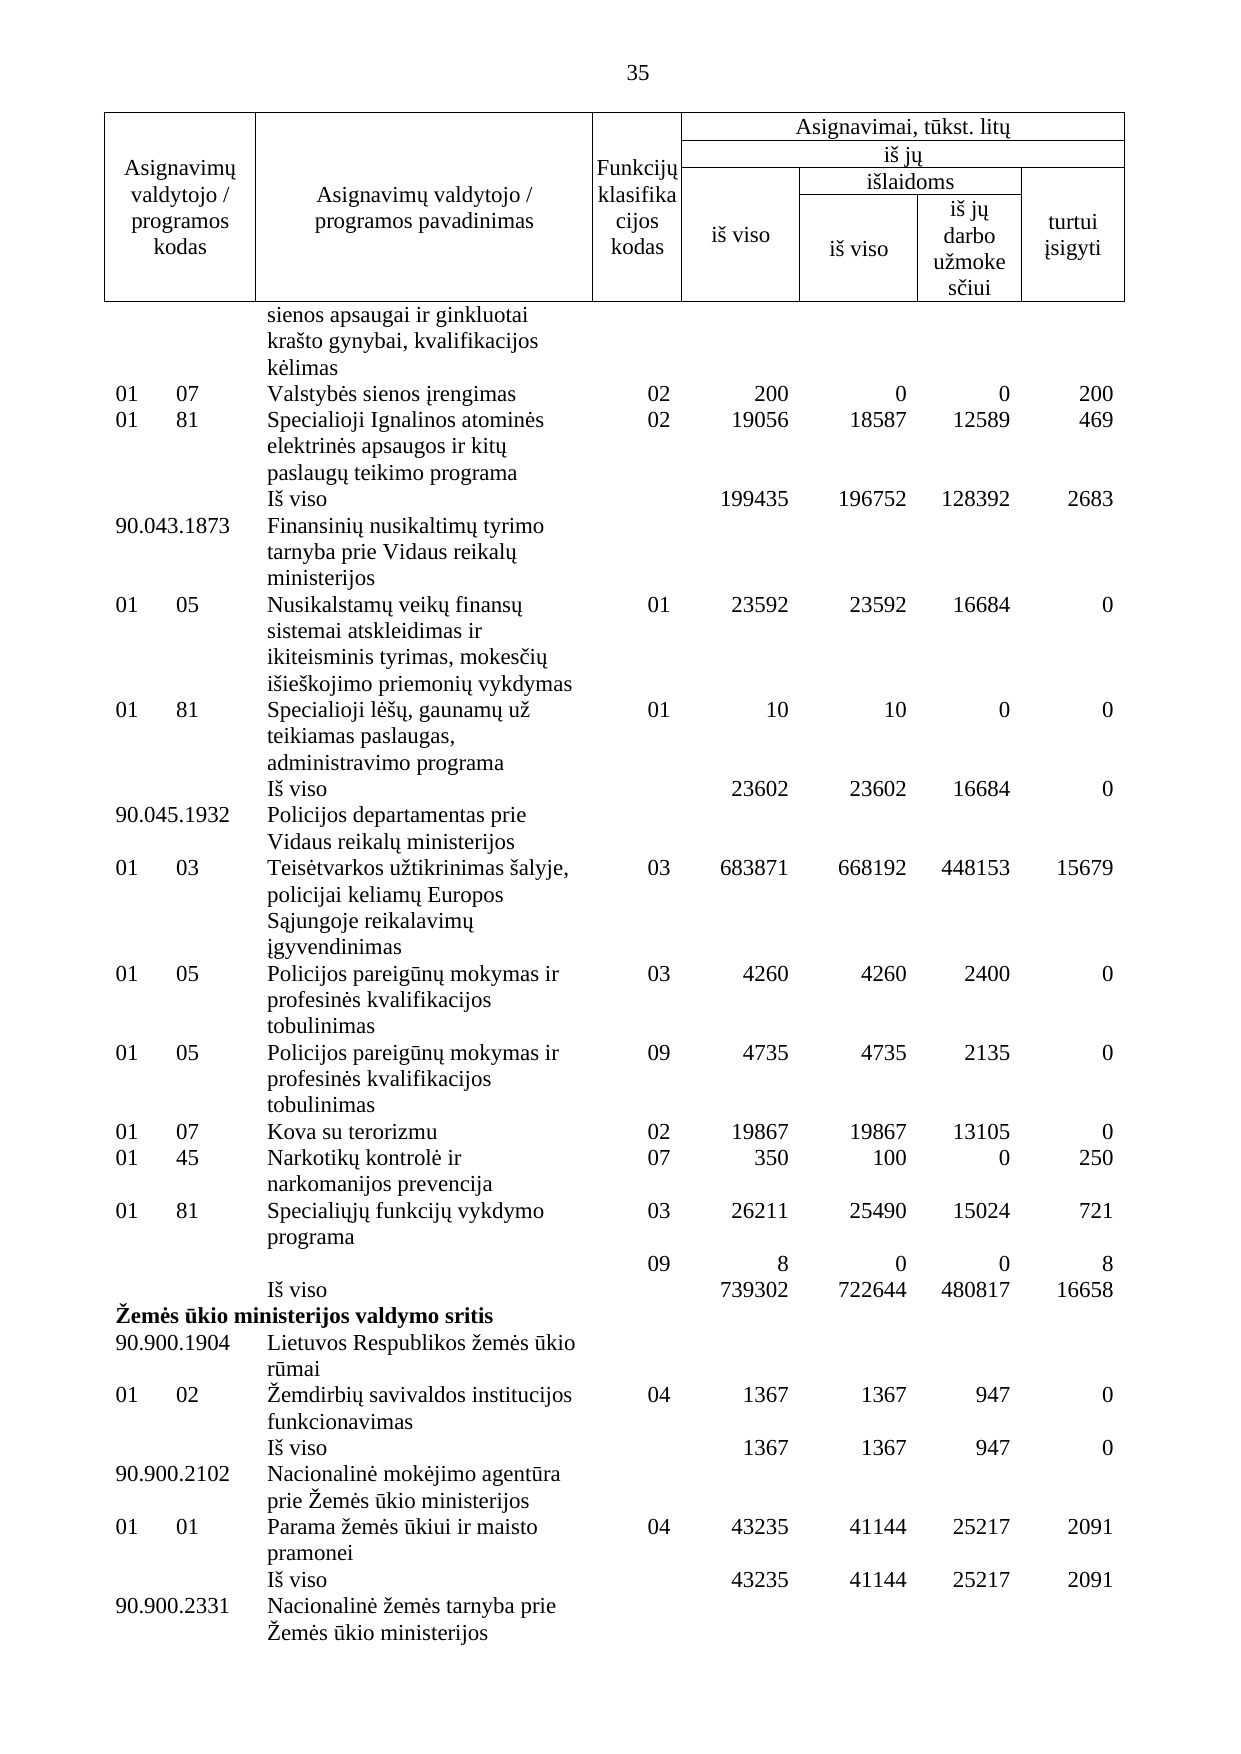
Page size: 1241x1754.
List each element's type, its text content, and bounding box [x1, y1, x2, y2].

table_cell 81 [165, 696, 256, 775]
table_cell 01 [104, 960, 164, 1039]
table_cell 4735 [800, 1039, 918, 1118]
table_cell 01 [104, 1513, 164, 1566]
table_cell 01 [104, 380, 164, 406]
table_cell 0 [1021, 696, 1124, 775]
table_cell 19867 [681, 1118, 799, 1144]
table_cell 01 [104, 1381, 164, 1434]
table_cell [104, 1434, 164, 1460]
table_cell [593, 802, 681, 854]
table_cell Nacionalinė mokėjimo agentūra prie Žemės ūkio ministerijos [256, 1460, 593, 1513]
table_cell 25217 [918, 1513, 1021, 1566]
table_cell 01 [593, 696, 681, 775]
table_header Asignavimų valdytojo / programos kodas [105, 113, 255, 301]
table_cell 01 [104, 1039, 164, 1118]
table_cell [104, 1276, 164, 1302]
table_cell [1021, 1329, 1124, 1381]
table_cell 480817 [918, 1276, 1021, 1302]
table_cell 947 [918, 1434, 1021, 1460]
table_cell iš jų darbo užmokesčiui [918, 195, 1021, 301]
table_cell Nacionalinė žemės tarnyba prie Žemės ūkio ministerijos [256, 1592, 593, 1645]
table_cell 81 [165, 1197, 256, 1249]
table_cell turtui įsigyti [1022, 168, 1124, 301]
table_cell 200 [1021, 380, 1124, 406]
table_cell 196752 [800, 485, 918, 512]
table_cell 8 [681, 1250, 799, 1276]
table_cell [800, 302, 918, 380]
table_cell Kova su terorizmu [256, 1118, 593, 1144]
table_cell 23592 [800, 591, 918, 696]
table_cell 04 [593, 1513, 681, 1566]
table_cell Policijos pareigūnų mokymas ir profesinės kvalifikacijos tobulinimas [256, 960, 593, 1039]
table_cell 1367 [800, 1381, 918, 1434]
table_cell 90.043.1873 [104, 512, 256, 591]
table_cell 03 [593, 960, 681, 1039]
table_cell [800, 1592, 918, 1645]
table_cell sienos apsaugai ir ginkluotai krašto gynybai, kvalifikacijos kėlimas [256, 302, 593, 380]
table_cell 01 [104, 406, 164, 485]
table_cell [165, 1250, 256, 1276]
table_cell [918, 512, 1021, 591]
table_cell [1021, 1460, 1124, 1513]
table_cell 09 [593, 1039, 681, 1118]
table_cell 90.900.2102 [104, 1460, 256, 1513]
table_cell 12589 [918, 406, 1021, 485]
table_header Asignavimai, tūkst. litų [682, 113, 1124, 139]
table_cell [800, 1329, 918, 1381]
table_cell Narkotikų kontrolė ir narkomanijos prevencija [256, 1144, 593, 1197]
table_cell 02 [165, 1381, 256, 1434]
table_cell 07 [593, 1144, 681, 1197]
table_cell 04 [593, 1381, 681, 1434]
table_cell Specialioji Ignalinos atominės elektrinės apsaugos ir kitų paslaugų teikimo programa [256, 406, 593, 485]
table_cell 19056 [681, 406, 799, 485]
table_cell [165, 1566, 256, 1592]
table_cell [104, 302, 164, 380]
table_cell 05 [165, 1039, 256, 1118]
table_cell [681, 512, 799, 591]
table_cell [593, 1460, 681, 1513]
table_cell 01 [593, 591, 681, 696]
table_cell [104, 485, 164, 512]
table_cell Žemės ūkio ministerijos valdymo sritis [104, 1302, 1124, 1329]
table_cell 2091 [1021, 1513, 1124, 1566]
table_cell [800, 802, 918, 854]
table_cell 01 [104, 696, 164, 775]
table_cell 90.900.1904 [104, 1329, 256, 1381]
table_cell 16684 [918, 775, 1021, 802]
table_cell [104, 1250, 164, 1276]
table_cell iš jų [682, 141, 1124, 167]
table_cell Valstybės sienos įrengimas [256, 380, 593, 406]
table_cell Žemdirbių savivaldos institucijos funkcionavimas [256, 1381, 593, 1434]
table_cell [681, 1460, 799, 1513]
table_cell 0 [1021, 1039, 1124, 1118]
table_cell 350 [681, 1144, 799, 1197]
table_cell [918, 302, 1021, 380]
table_cell iš viso [800, 195, 917, 301]
table_cell 739302 [681, 1276, 799, 1302]
table_cell Policijos departamentas prie Vidaus reikalų ministerijos [256, 802, 593, 854]
table_cell 0 [1021, 1434, 1124, 1460]
table_cell 41144 [800, 1566, 918, 1592]
table_cell 668192 [800, 854, 918, 960]
table_cell 2400 [918, 960, 1021, 1039]
table_cell 90.900.2331 [104, 1592, 256, 1645]
table_cell Iš viso [256, 775, 593, 802]
table_cell 200 [681, 380, 799, 406]
table_cell Finansinių nusikaltimų tyrimo tarnyba prie Vidaus reikalų ministerijos [256, 512, 593, 591]
table_cell 4735 [681, 1039, 799, 1118]
table_cell 469 [1021, 406, 1124, 485]
table_cell [681, 302, 799, 380]
table_cell 43235 [681, 1566, 799, 1592]
table_cell 02 [593, 380, 681, 406]
table_cell [1021, 802, 1124, 854]
table_cell Specialioji lėšų, gaunamų už teikiamas paslaugas, administravimo programa [256, 696, 593, 775]
table_cell 0 [1021, 1118, 1124, 1144]
table_cell [918, 1592, 1021, 1645]
table_cell Iš viso [256, 1434, 593, 1460]
table_cell 0 [918, 696, 1021, 775]
table_cell [800, 512, 918, 591]
table_cell 0 [800, 380, 918, 406]
table_cell 23602 [800, 775, 918, 802]
table_cell 01 [104, 1144, 164, 1197]
table_cell 25490 [800, 1197, 918, 1249]
table_cell 03 [593, 1197, 681, 1249]
table_cell iš viso [682, 168, 799, 301]
table_cell 0 [1021, 1381, 1124, 1434]
table_cell 0 [1021, 960, 1124, 1039]
table_cell 0 [1021, 591, 1124, 696]
table_cell 2135 [918, 1039, 1021, 1118]
table_cell 23592 [681, 591, 799, 696]
table_cell [1021, 1592, 1124, 1645]
table_cell 02 [593, 1118, 681, 1144]
table_cell 18587 [800, 406, 918, 485]
table_cell [593, 1434, 681, 1460]
table_cell Iš viso [256, 1566, 593, 1592]
table_cell [1021, 512, 1124, 591]
table_cell [165, 775, 256, 802]
table_cell 199435 [681, 485, 799, 512]
table_cell 90.045.1932 [104, 802, 256, 854]
table_cell 128392 [918, 485, 1021, 512]
table_header Funkcijų klasifikacijos kodas [593, 113, 681, 301]
table_cell 250 [1021, 1144, 1124, 1197]
table_cell [593, 1592, 681, 1645]
table_cell Iš viso [256, 485, 593, 512]
table_cell 02 [593, 406, 681, 485]
table_cell [593, 1329, 681, 1381]
table_cell 01 [104, 1118, 164, 1144]
table_cell 15024 [918, 1197, 1021, 1249]
table_cell 0 [918, 1144, 1021, 1197]
table_cell 81 [165, 406, 256, 485]
table_cell 683871 [681, 854, 799, 960]
table_cell 01 [104, 1197, 164, 1249]
table_cell 25217 [918, 1566, 1021, 1592]
table_cell 16684 [918, 591, 1021, 696]
table_cell [104, 1566, 164, 1592]
table_cell [918, 1460, 1021, 1513]
table_cell 8 [1021, 1250, 1124, 1276]
table_cell 0 [800, 1250, 918, 1276]
table_cell 2091 [1021, 1566, 1124, 1592]
table_cell 10 [681, 696, 799, 775]
table_cell Lietuvos Respublikos žemės ūkio rūmai [256, 1329, 593, 1381]
table_cell 01 [104, 854, 164, 960]
table_cell Iš viso [256, 1276, 593, 1302]
table_header Asignavimų valdytojo / programos pavadinimas [256, 113, 592, 301]
table_cell Nusikalstamų veikų finansų sistemai atskleidimas ir ikiteisminis tyrimas, mokesčių išieškojimo priemonių vykdymas [256, 591, 593, 696]
table_cell 43235 [681, 1513, 799, 1566]
table_cell 41144 [800, 1513, 918, 1566]
table_cell 0 [1021, 775, 1124, 802]
table_cell 100 [800, 1144, 918, 1197]
table_cell [165, 302, 256, 380]
table_cell 1367 [681, 1434, 799, 1460]
table_cell 0 [918, 380, 1021, 406]
table_cell 01 [165, 1513, 256, 1566]
table_cell 05 [165, 960, 256, 1039]
table_cell 1367 [800, 1434, 918, 1460]
table_cell 07 [165, 1118, 256, 1144]
table_cell [1021, 302, 1124, 380]
table_cell [165, 1434, 256, 1460]
table_cell 19867 [800, 1118, 918, 1144]
table_cell [593, 302, 681, 380]
table_cell [165, 1276, 256, 1302]
table_cell [593, 485, 681, 512]
table_cell 947 [918, 1381, 1021, 1434]
table_cell išlaidoms [800, 168, 1021, 194]
table_cell [918, 1329, 1021, 1381]
table_cell 13105 [918, 1118, 1021, 1144]
table_cell 07 [165, 380, 256, 406]
table_cell 26211 [681, 1197, 799, 1249]
table_cell [681, 1329, 799, 1381]
table_cell 09 [593, 1250, 681, 1276]
table_cell 721 [1021, 1197, 1124, 1249]
table_cell 16658 [1021, 1276, 1124, 1302]
table_cell 05 [165, 591, 256, 696]
table_cell [681, 802, 799, 854]
table_cell 4260 [800, 960, 918, 1039]
table_cell 10 [800, 696, 918, 775]
table_cell [165, 485, 256, 512]
table_cell 448153 [918, 854, 1021, 960]
table_cell [918, 802, 1021, 854]
table_cell 45 [165, 1144, 256, 1197]
table_cell 15679 [1021, 854, 1124, 960]
table_cell [800, 1460, 918, 1513]
table_cell 1367 [681, 1381, 799, 1434]
table_cell Specialiųjų funkcijų vykdymo programa [256, 1197, 593, 1249]
table_cell 4260 [681, 960, 799, 1039]
table_cell 2683 [1021, 485, 1124, 512]
table_cell Parama žemės ūkiui ir maisto pramonei [256, 1513, 593, 1566]
table_cell [593, 512, 681, 591]
table_cell Teisėtvarkos užtikrinimas šalyje, policijai keliamų Europos Sąjungoje reikalavimų įgyvendinimas [256, 854, 593, 960]
table_cell Policijos pareigūnų mokymas ir profesinės kvalifikacijos tobulinimas [256, 1039, 593, 1118]
table_cell [681, 1592, 799, 1645]
table_cell [256, 1250, 593, 1276]
table_cell 722644 [800, 1276, 918, 1302]
table_cell 03 [165, 854, 256, 960]
table_cell 03 [593, 854, 681, 960]
table_cell 01 [104, 591, 164, 696]
table_cell 23602 [681, 775, 799, 802]
table_cell [593, 1276, 681, 1302]
table_cell [593, 775, 681, 802]
table_cell 0 [918, 1250, 1021, 1276]
table_cell [104, 775, 164, 802]
table_cell [593, 1566, 681, 1592]
